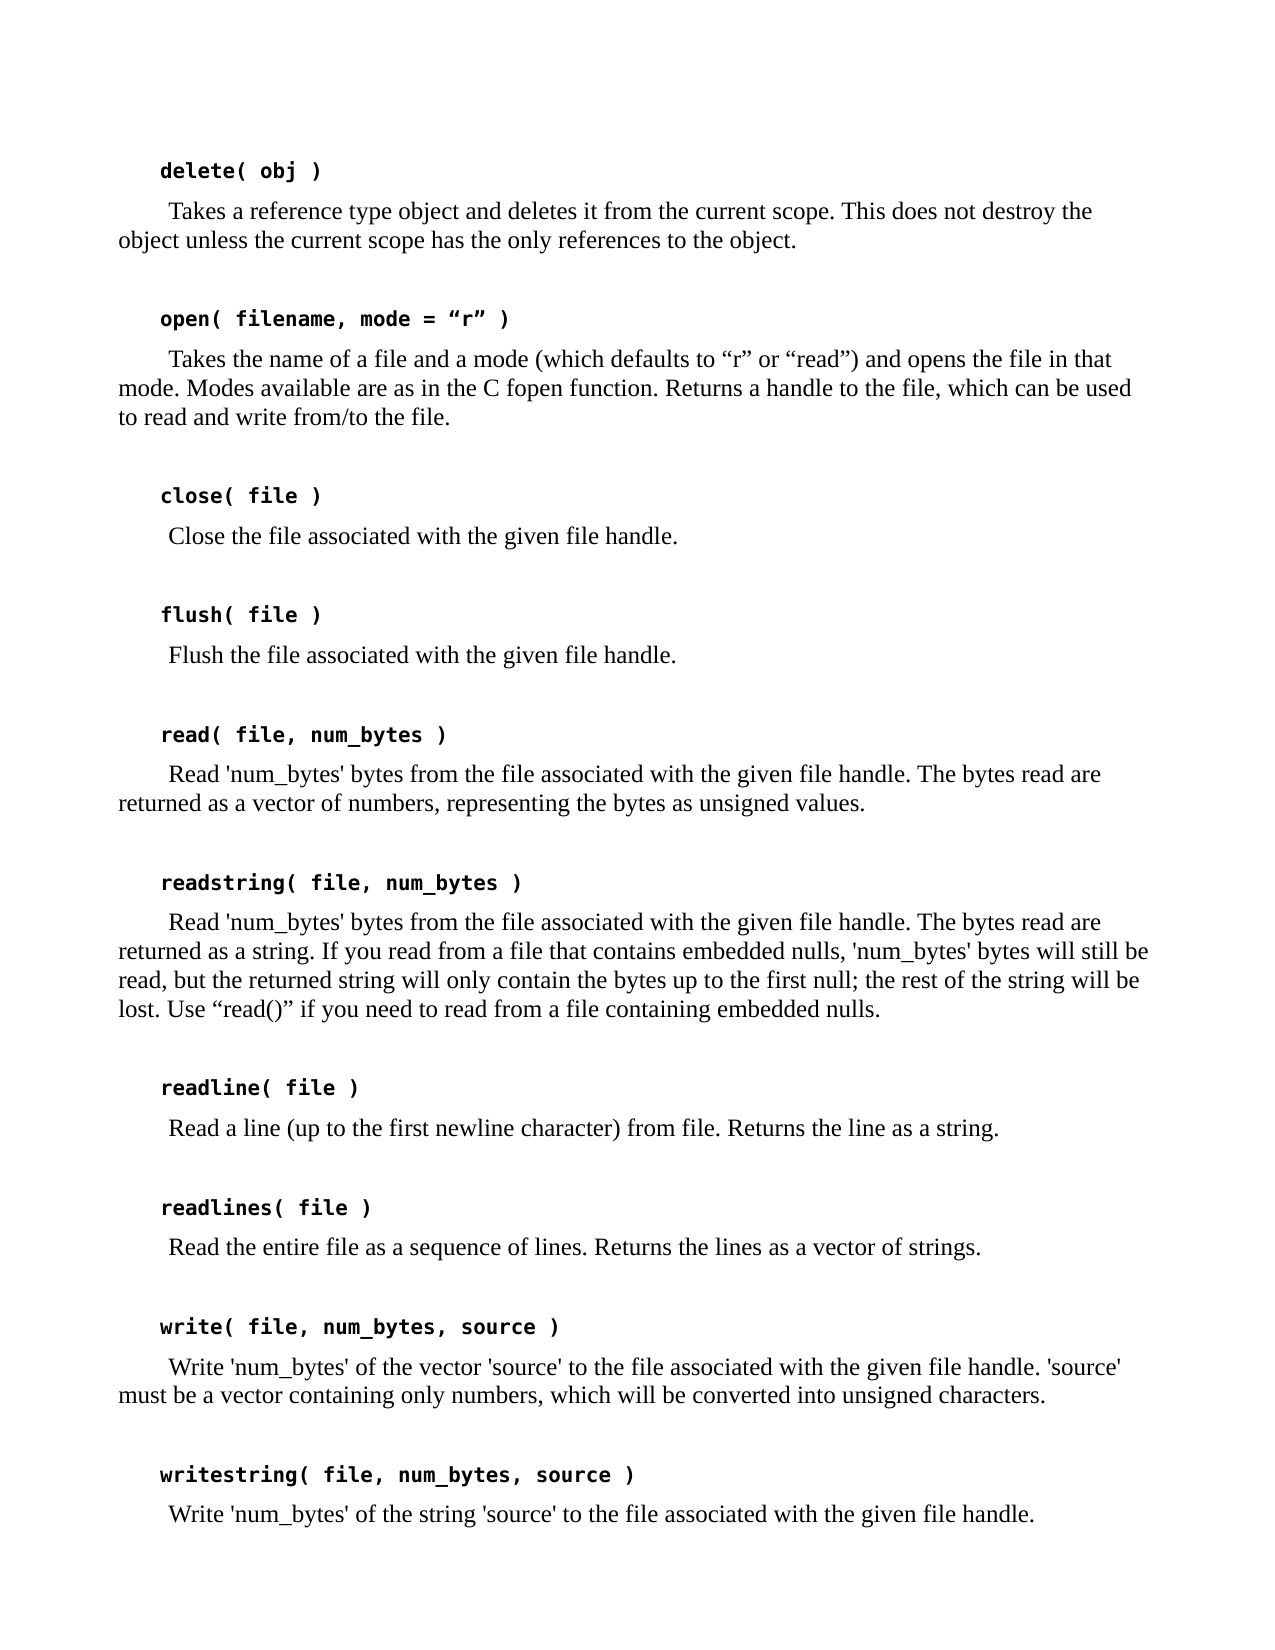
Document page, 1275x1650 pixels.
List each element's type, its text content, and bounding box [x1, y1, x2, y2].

text Read a line (up to the first newline character) from file. Returns the line as a string. [118, 1113, 1157, 1142]
text writestring( file, num_bytes, source ) [118, 1463, 1157, 1487]
text Read the entire file as a sequence of lines. Returns the lines as a vector of strings. [118, 1232, 1157, 1261]
text Close the file associated with the given file handle. [118, 521, 1157, 550]
text Takes the name of a file and a mode (which defaults to “r” or “read”) and opens the file in that mode. Modes available are as in the C fopen function. Returns a handle to the file, which can be used to read and write from/to the file. [118, 344, 1157, 430]
text delete( obj ) [118, 159, 1157, 184]
text Takes a reference type object and deletes it from the current scope. This does not destroy the object unless the current scope has the only references to the object. [118, 196, 1157, 254]
text readlines( file ) [118, 1196, 1157, 1220]
text readline( file ) [118, 1076, 1157, 1101]
text Flush the file associated with the given file handle. [118, 640, 1157, 669]
text Write 'num_bytes' of the string 'source' to the file associated with the given file handle. [118, 1499, 1157, 1528]
text Write 'num_bytes' of the vector 'source' to the file associated with the given file handle. 'source' must be a vector containing only numbers, which will be converted into unsigned characters. [118, 1352, 1157, 1409]
text write( file, num_bytes, source ) [118, 1315, 1157, 1339]
text flush( file ) [118, 603, 1157, 628]
text open( filename, mode = “r” ) [118, 307, 1157, 332]
text close( file ) [118, 484, 1157, 508]
text Read 'num_bytes' bytes from the file associated with the given file handle. The bytes read are returned as a vector of numbers, representing the bytes as unsigned values. [118, 759, 1157, 817]
text read( file, num_bytes ) [118, 723, 1157, 747]
text Read 'num_bytes' bytes from the file associated with the given file handle. The bytes read are returned as a string. If you read from a file that contains embedded nulls, 'num_bytes' bytes will still be read, but the returned string will only contain the bytes up to the first null; the rest of the string will be lost. Use “read()” if you need to read from a file containing embedded nulls. [118, 907, 1157, 1022]
text readstring( file, num_bytes ) [118, 871, 1157, 895]
